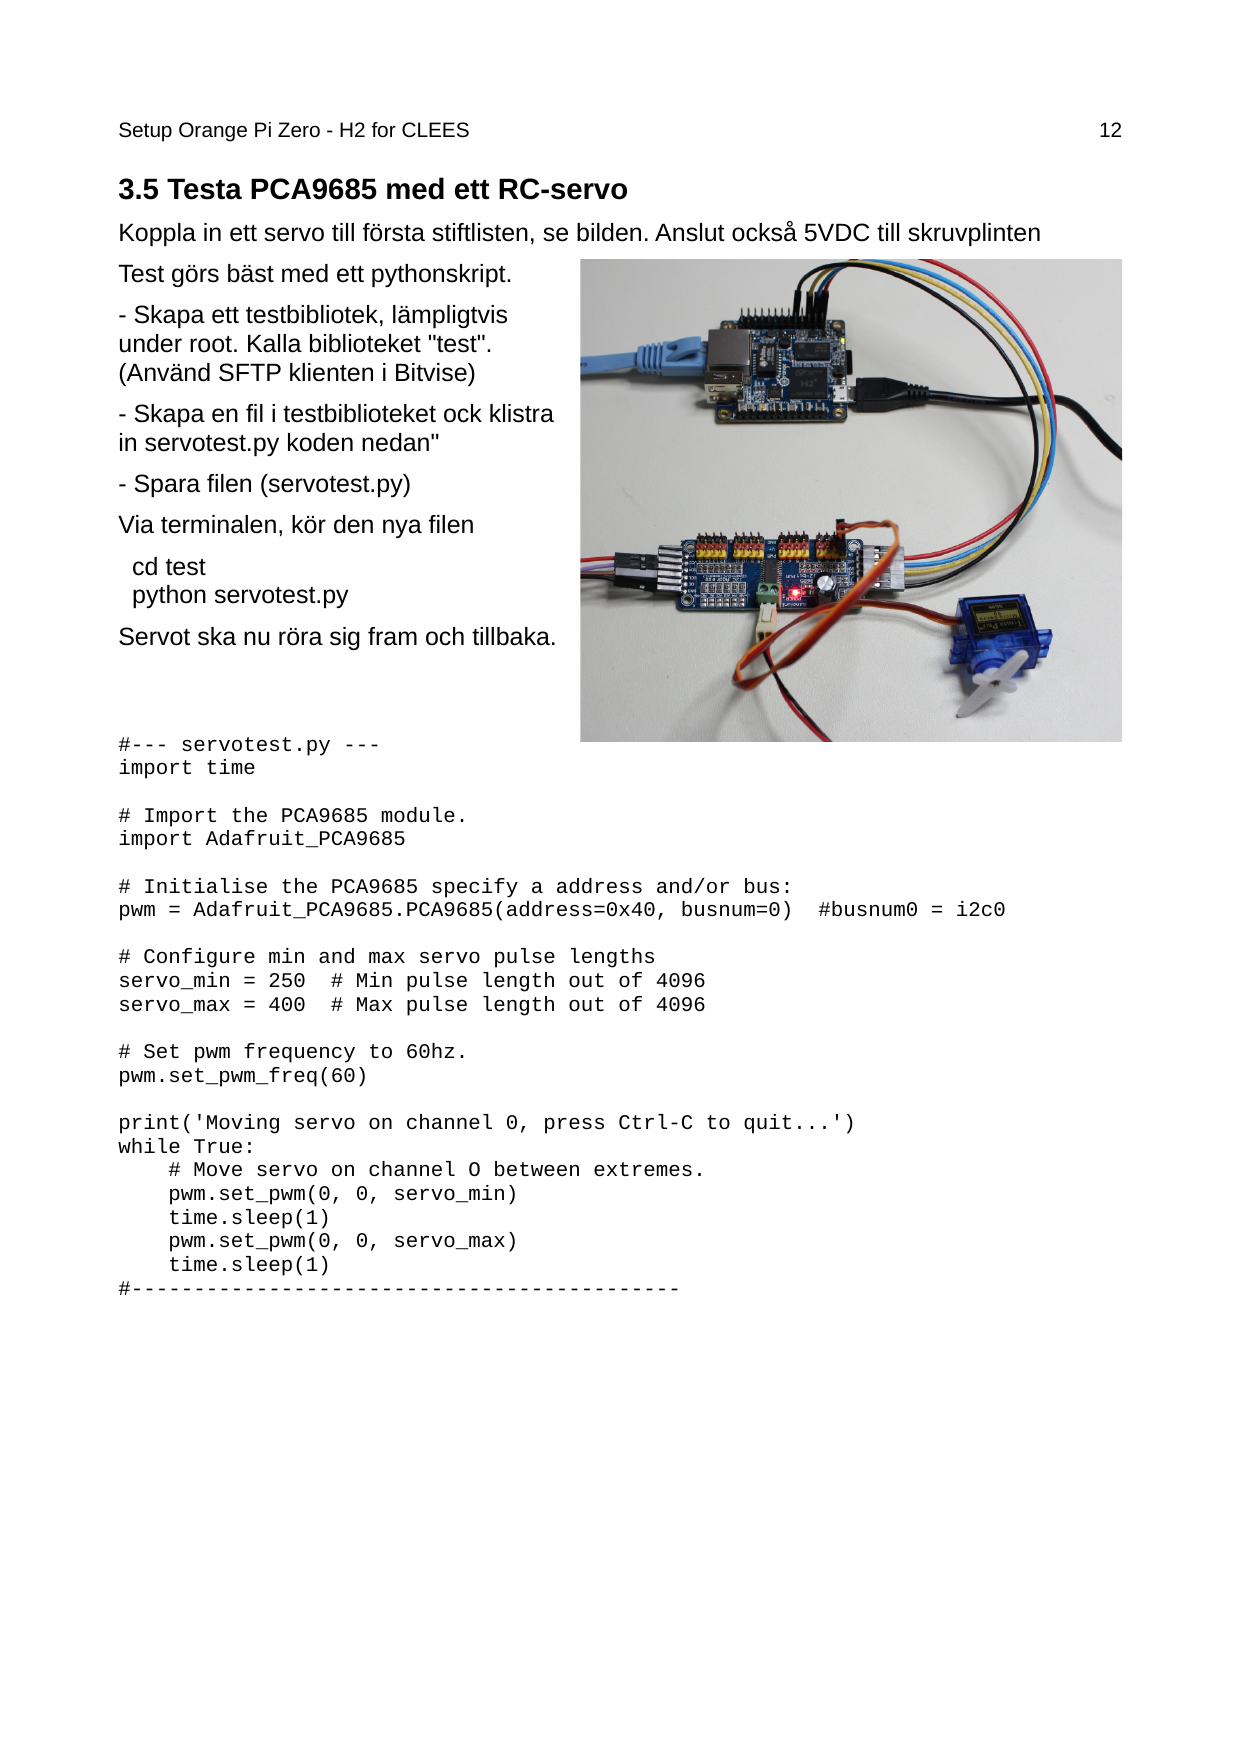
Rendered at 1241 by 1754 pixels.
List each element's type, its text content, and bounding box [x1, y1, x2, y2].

text pwm.set_pwm(0, 0, servo_min) [118, 1183, 1122, 1207]
text Koppla in ett servo till första stiftlisten, se bilden. Anslut också 5VDC till skruvplinten [118, 218, 1122, 247]
text time.sleep(1) [118, 1207, 1122, 1230]
text print('Moving servo on channel 0, press Ctrl-C to quit...') [118, 1112, 1122, 1136]
text servo_max = 400 # Max pulse length out of 4096 [118, 994, 1122, 1017]
text #-------------------------------------------- [118, 1278, 1122, 1301]
picture [580, 259, 1123, 742]
text pwm = Adafruit_PCA9685.PCA9685(address=0x40, busnum=0) #busnum0 = i2c0 [118, 899, 1122, 923]
subtitle 3.5 Testa PCA9685 med ett RC-servo [118, 172, 1122, 205]
text # Set pwm frequency to 60hz. [118, 1041, 1122, 1065]
text # Move servo on channel O between extremes. [118, 1159, 1122, 1183]
text Servot ska nu röra sig fram och tillbaka. [118, 622, 580, 650]
text pwm.set_pwm(0, 0, servo_max) [118, 1230, 1122, 1254]
text servo_min = 250 # Min pulse length out of 4096 [118, 970, 1122, 994]
text import Adafruit_PCA9685 [118, 828, 1122, 852]
text while True: [118, 1136, 1122, 1159]
text pwm.set_pwm_freq(60) [118, 1065, 1122, 1088]
text Test görs bäst med ett pythonskript. [118, 259, 580, 288]
text - Spara filen (servotest.py) [118, 469, 580, 498]
text - Skapa en fil i testbiblioteket ock klistra in servotest.py koden nedan" [118, 399, 580, 457]
text - Skapa ett testbibliotek, lämpligtvis under root. Kalla biblioteket "test". (Använd SFTP klienten i Bitvise) [118, 300, 580, 387]
text # Configure min and max servo pulse lengths [118, 947, 1122, 970]
text Via terminalen, kör den nya filen [118, 510, 580, 539]
text # Initialise the PCA9685 specify a address and/or bus: [118, 876, 1122, 899]
text time.sleep(1) [118, 1254, 1122, 1278]
text #--- servotest.py --- [118, 734, 1122, 757]
text import time [118, 757, 1122, 781]
text # Import the PCA9685 module. [118, 805, 1122, 828]
text cd test python servotest.py [118, 552, 580, 609]
